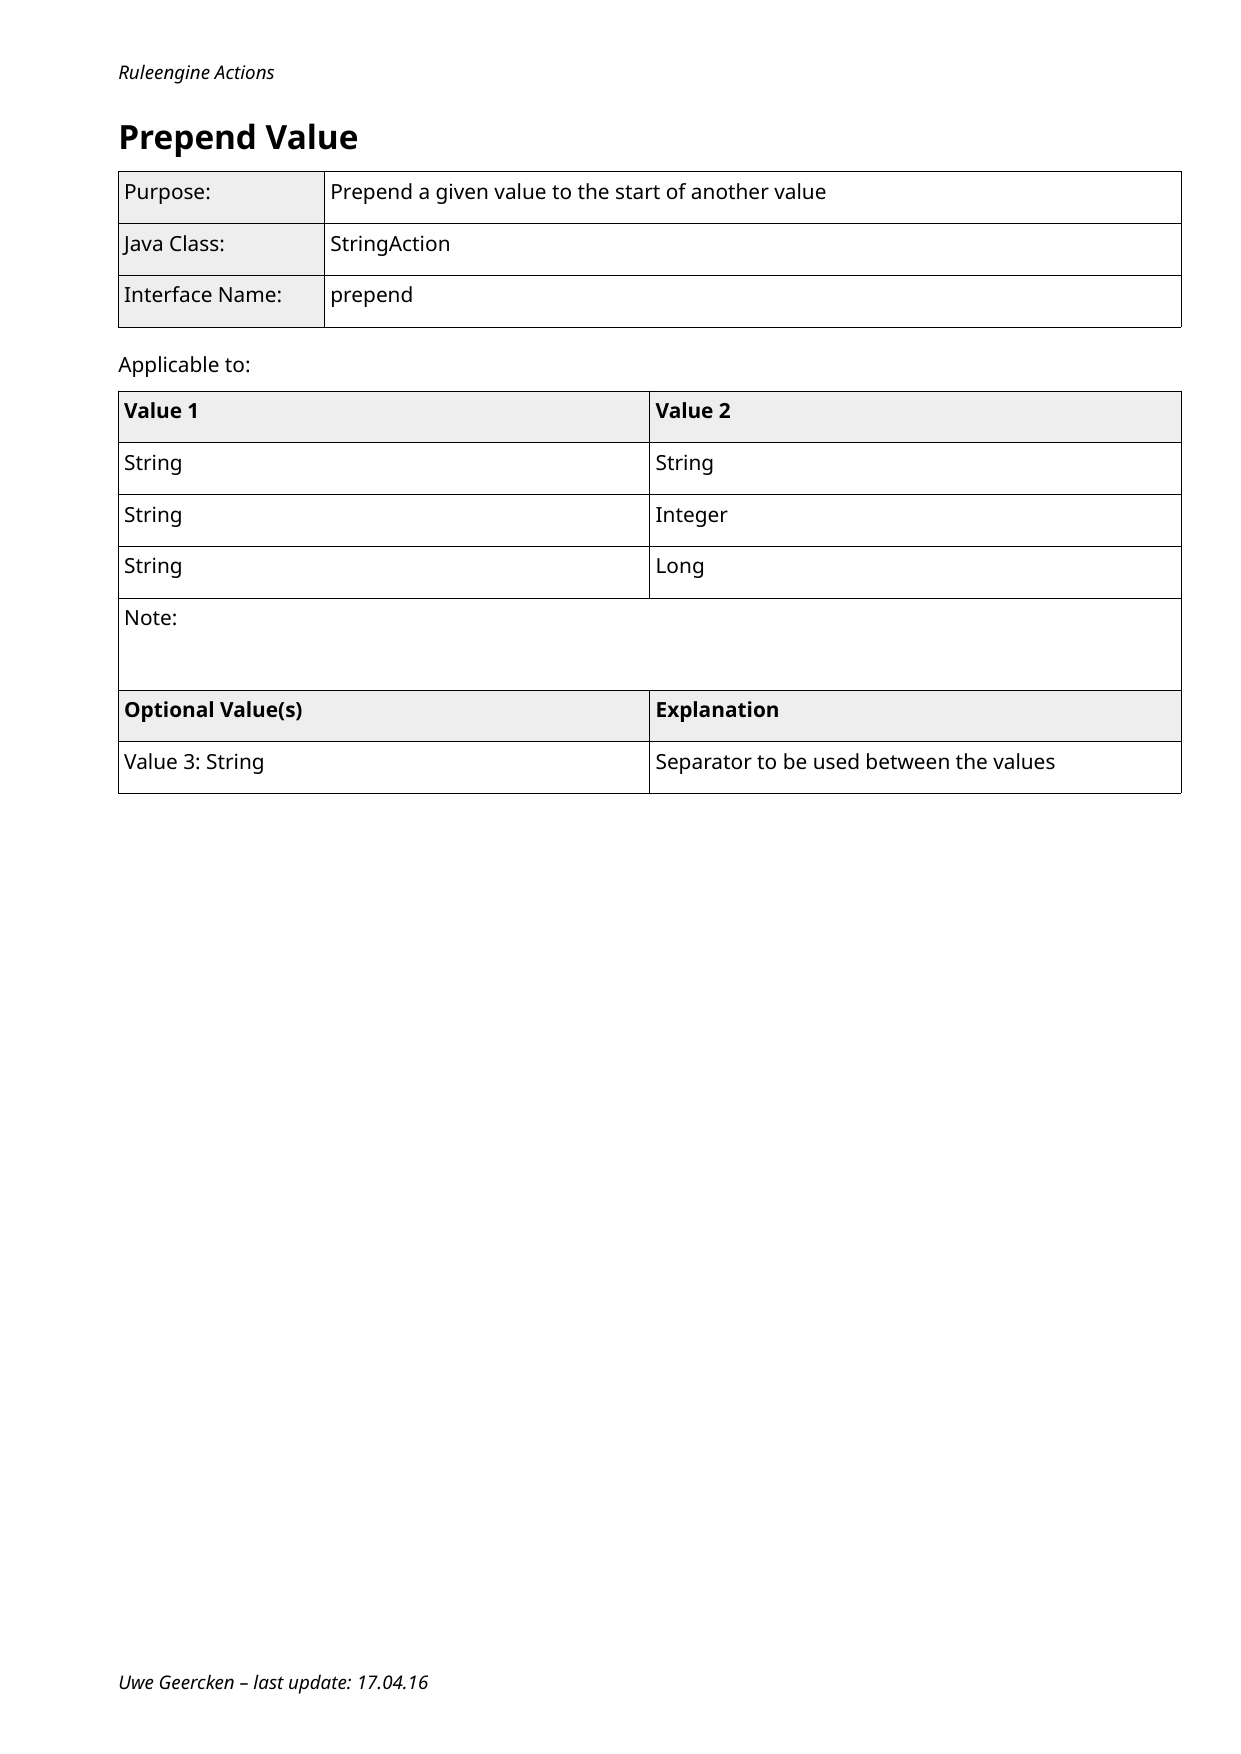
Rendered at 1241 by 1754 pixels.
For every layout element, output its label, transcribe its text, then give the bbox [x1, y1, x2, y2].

text Applicable to: [118, 350, 1181, 379]
table_header Prepend a given value to the start of another value [325, 172, 1181, 223]
table_header Value 2 [650, 392, 1181, 442]
table_header Purpose: [119, 172, 324, 223]
table_cell Long [650, 547, 1181, 598]
table_cell prepend [325, 276, 1181, 327]
table_cell Separator to be used between the values [650, 742, 1181, 793]
table_cell String [119, 547, 649, 598]
table_cell StringAction [325, 224, 1181, 275]
table_cell Note: [119, 599, 1181, 689]
table_header Value 1 [119, 392, 649, 442]
table_cell Integer [650, 495, 1181, 546]
table_cell String [119, 495, 649, 546]
table_cell Value 3: String [119, 742, 649, 793]
table_cell Interface Name: [119, 276, 324, 327]
text Prepend Value [118, 114, 1181, 159]
table_cell Explanation [650, 691, 1181, 741]
table_cell Java Class: [119, 224, 324, 275]
table_cell String [119, 443, 649, 494]
table_cell Optional Value(s) [119, 691, 649, 741]
table_cell String [650, 443, 1181, 494]
